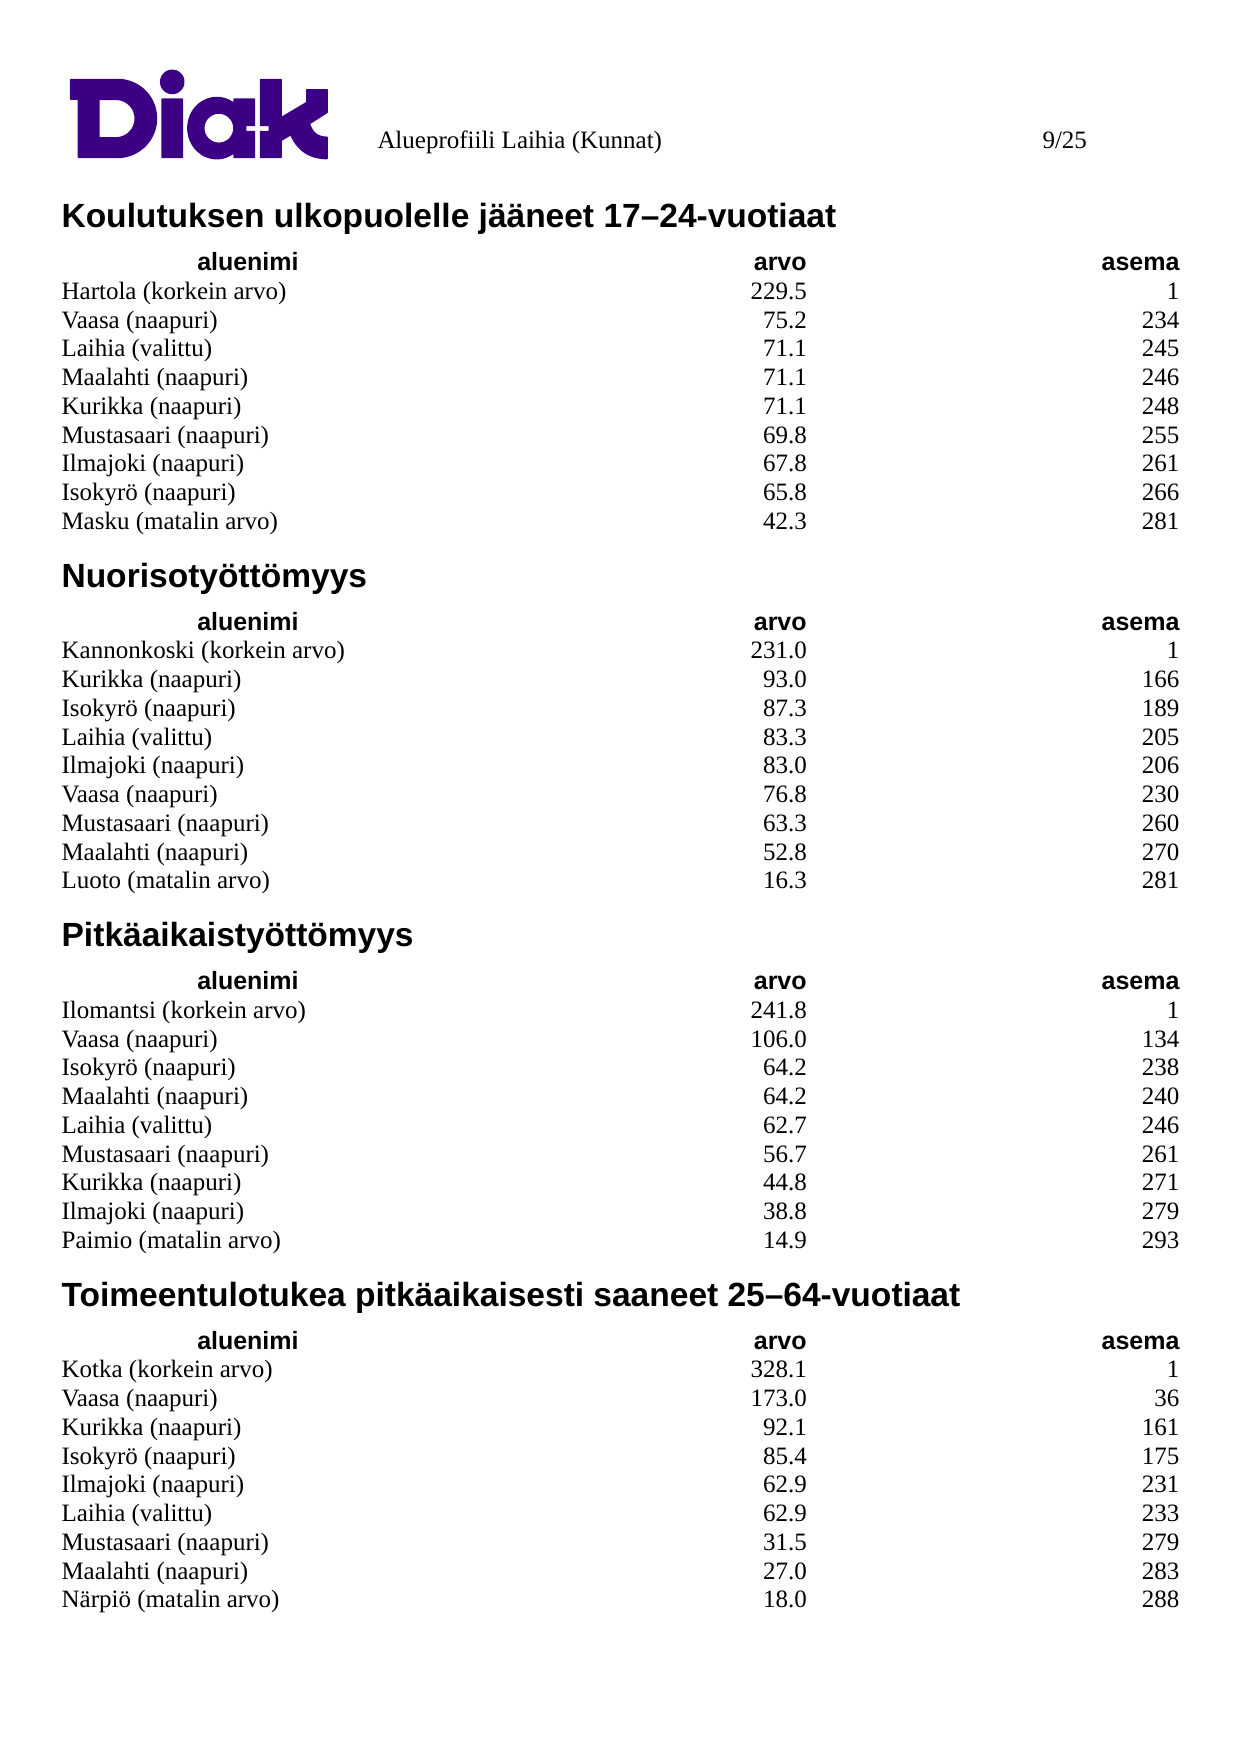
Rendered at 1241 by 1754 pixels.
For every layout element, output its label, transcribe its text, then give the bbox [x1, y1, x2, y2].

table_cell Hartola (korkein arvo) [61, 276, 434, 305]
table_cell 1 [806, 636, 1179, 664]
table_header aluenimi [61, 247, 434, 276]
table_cell Vaasa (naapuri) [61, 1024, 434, 1052]
table_cell Isokyrö (naapuri) [61, 693, 434, 722]
table_cell 238 [806, 1053, 1179, 1081]
table_cell 266 [806, 477, 1179, 506]
table_cell 75.2 [434, 305, 806, 333]
table_cell Ilmajoki (naapuri) [61, 1196, 434, 1225]
table_cell 240 [806, 1081, 1179, 1110]
table_cell 27.0 [434, 1556, 806, 1584]
table_cell 231 [806, 1470, 1179, 1498]
table_cell 76.8 [434, 779, 806, 808]
table_cell 248 [806, 391, 1179, 420]
table_header arvo [434, 966, 806, 995]
subtitle Koulutuksen ulkopuolelle jääneet 17–24-vuotiaat [61, 196, 1179, 235]
table_header arvo [434, 247, 806, 276]
table_cell 62.7 [434, 1110, 806, 1139]
table_cell Paimio (matalin arvo) [61, 1225, 434, 1254]
table_cell Ilmajoki (naapuri) [61, 449, 434, 477]
table_cell 206 [806, 751, 1179, 779]
table_cell 38.8 [434, 1196, 806, 1225]
table_cell 255 [806, 420, 1179, 448]
table_cell 245 [806, 334, 1179, 362]
table_cell 175 [806, 1441, 1179, 1469]
subtitle Nuorisotyöttömyys [61, 556, 1179, 594]
table_cell 31.5 [434, 1527, 806, 1556]
table_cell 1 [806, 276, 1179, 305]
table_cell Isokyrö (naapuri) [61, 1053, 434, 1081]
table_cell 83.0 [434, 751, 806, 779]
table_cell Maalahti (naapuri) [61, 1081, 434, 1110]
table_cell 246 [806, 362, 1179, 391]
table_cell Maalahti (naapuri) [61, 362, 434, 391]
table_cell 281 [806, 506, 1179, 535]
table_cell Maalahti (naapuri) [61, 1556, 434, 1584]
table_cell 161 [806, 1412, 1179, 1441]
table_cell 279 [806, 1196, 1179, 1225]
table_cell 261 [806, 449, 1179, 477]
table_cell 62.9 [434, 1470, 806, 1498]
table_cell 14.9 [434, 1225, 806, 1254]
table_cell 328.1 [434, 1355, 806, 1383]
table_cell 230 [806, 779, 1179, 808]
table_cell 271 [806, 1168, 1179, 1196]
table_cell Ilomantsi (korkein arvo) [61, 995, 434, 1024]
table_cell 260 [806, 808, 1179, 837]
table_cell 64.2 [434, 1081, 806, 1110]
table_cell 83.3 [434, 722, 806, 751]
table_cell Mustasaari (naapuri) [61, 1527, 434, 1556]
table_cell Kotka (korkein arvo) [61, 1355, 434, 1383]
table_cell 261 [806, 1139, 1179, 1167]
table_cell 71.1 [434, 334, 806, 362]
table_cell 106.0 [434, 1024, 806, 1052]
table_cell 1 [806, 1355, 1179, 1383]
table_cell Luoto (matalin arvo) [61, 866, 434, 894]
table_cell 134 [806, 1024, 1179, 1052]
table_cell 52.8 [434, 837, 806, 866]
table_cell 281 [806, 866, 1179, 894]
table_cell Mustasaari (naapuri) [61, 808, 434, 837]
table_cell 233 [806, 1498, 1179, 1527]
table_cell 288 [806, 1585, 1179, 1613]
table_cell 64.2 [434, 1053, 806, 1081]
table_cell Närpiö (matalin arvo) [61, 1585, 434, 1613]
table_cell 62.9 [434, 1498, 806, 1527]
table_cell Maalahti (naapuri) [61, 837, 434, 866]
table_cell 18.0 [434, 1585, 806, 1613]
table_cell Isokyrö (naapuri) [61, 1441, 434, 1469]
table_cell 189 [806, 693, 1179, 722]
subtitle Toimeentulotukea pitkäaikaisesti saaneet 25–64-vuotiaat [61, 1274, 1179, 1313]
table_cell 205 [806, 722, 1179, 751]
table_cell 92.1 [434, 1412, 806, 1441]
table_cell 231.0 [434, 636, 806, 664]
table_header aluenimi [61, 607, 434, 636]
table_cell 42.3 [434, 506, 806, 535]
table_cell 67.8 [434, 449, 806, 477]
table_cell 16.3 [434, 866, 806, 894]
table_cell 166 [806, 664, 1179, 693]
table_header aluenimi [61, 1326, 434, 1354]
table_cell Laihia (valittu) [61, 1498, 434, 1527]
table_cell 279 [806, 1527, 1179, 1556]
table_cell 71.1 [434, 362, 806, 391]
table_cell 93.0 [434, 664, 806, 693]
table_header arvo [434, 607, 806, 636]
table_cell 65.8 [434, 477, 806, 506]
table_cell Kurikka (naapuri) [61, 664, 434, 693]
table_cell 71.1 [434, 391, 806, 420]
table_header arvo [434, 1326, 806, 1354]
table_cell Kurikka (naapuri) [61, 1168, 434, 1196]
table_cell Laihia (valittu) [61, 722, 434, 751]
table_cell 246 [806, 1110, 1179, 1139]
table_cell Mustasaari (naapuri) [61, 1139, 434, 1167]
table_cell Kurikka (naapuri) [61, 391, 434, 420]
table_cell 241.8 [434, 995, 806, 1024]
table_cell 87.3 [434, 693, 806, 722]
table_cell Vaasa (naapuri) [61, 779, 434, 808]
table_cell Masku (matalin arvo) [61, 506, 434, 535]
table_cell 1 [806, 995, 1179, 1024]
table_cell 36 [806, 1383, 1179, 1412]
table_cell 173.0 [434, 1383, 806, 1412]
table_cell 293 [806, 1225, 1179, 1254]
table_cell Laihia (valittu) [61, 334, 434, 362]
table_cell Laihia (valittu) [61, 1110, 434, 1139]
table_cell 56.7 [434, 1139, 806, 1167]
table_header aluenimi [61, 966, 434, 995]
table_header asema [806, 607, 1179, 636]
table_header asema [806, 247, 1179, 276]
table_header asema [806, 1326, 1179, 1354]
table_cell 44.8 [434, 1168, 806, 1196]
table_cell Mustasaari (naapuri) [61, 420, 434, 448]
table_cell 63.3 [434, 808, 806, 837]
table_cell Kurikka (naapuri) [61, 1412, 434, 1441]
table_cell 69.8 [434, 420, 806, 448]
table_cell Ilmajoki (naapuri) [61, 751, 434, 779]
table_cell Isokyrö (naapuri) [61, 477, 434, 506]
table_cell 283 [806, 1556, 1179, 1584]
table_cell Vaasa (naapuri) [61, 1383, 434, 1412]
table_cell 85.4 [434, 1441, 806, 1469]
table_cell 270 [806, 837, 1179, 866]
table_cell Vaasa (naapuri) [61, 305, 434, 333]
subtitle Pitkäaikaistyöttömyys [61, 915, 1179, 954]
table_cell Kannonkoski (korkein arvo) [61, 636, 434, 664]
table_cell Ilmajoki (naapuri) [61, 1470, 434, 1498]
table_header asema [806, 966, 1179, 995]
table_cell 234 [806, 305, 1179, 333]
table_cell 229.5 [434, 276, 806, 305]
